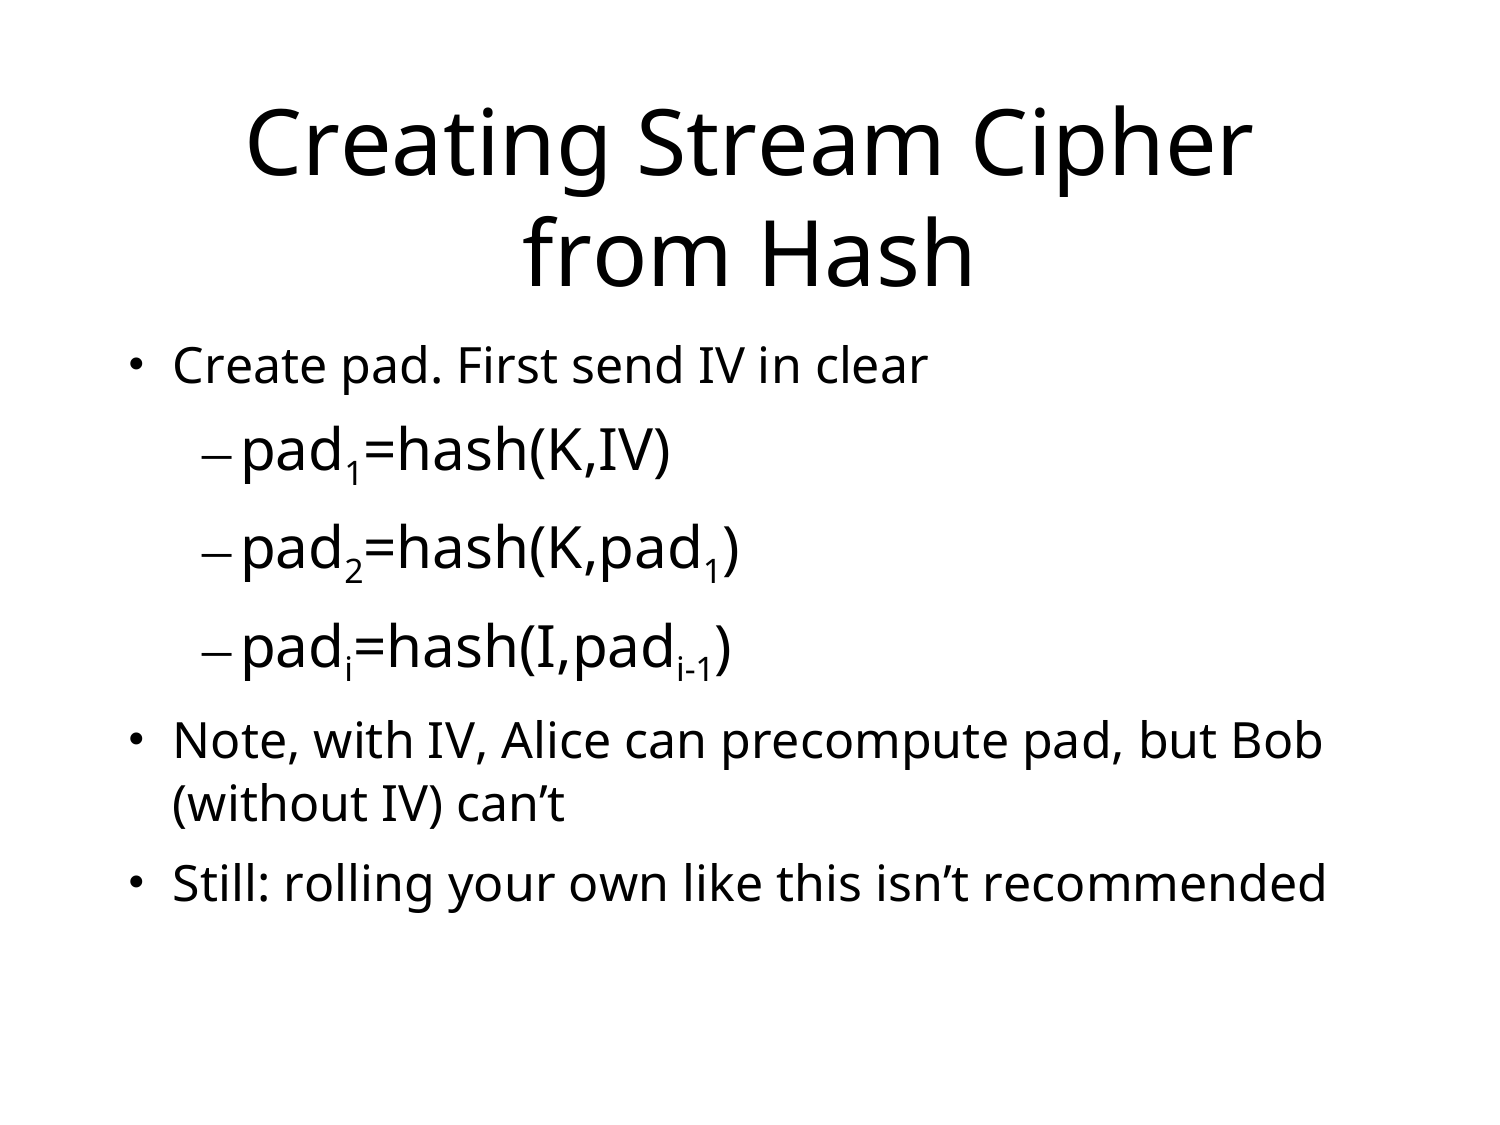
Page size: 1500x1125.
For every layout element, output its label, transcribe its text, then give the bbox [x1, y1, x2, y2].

title Creating Stream Cipher from Hash [112, 74, 1388, 313]
list Create pad. First send IV in clear pad1=hash(K,IV) pad2=hash(K,pad1) padi=hash(I,padi-1) Note, with IV, Alice can precompute pad, but Bob (without IV) can’t Still: rolling your own like this isn’t recommended [112, 324, 1388, 1000]
